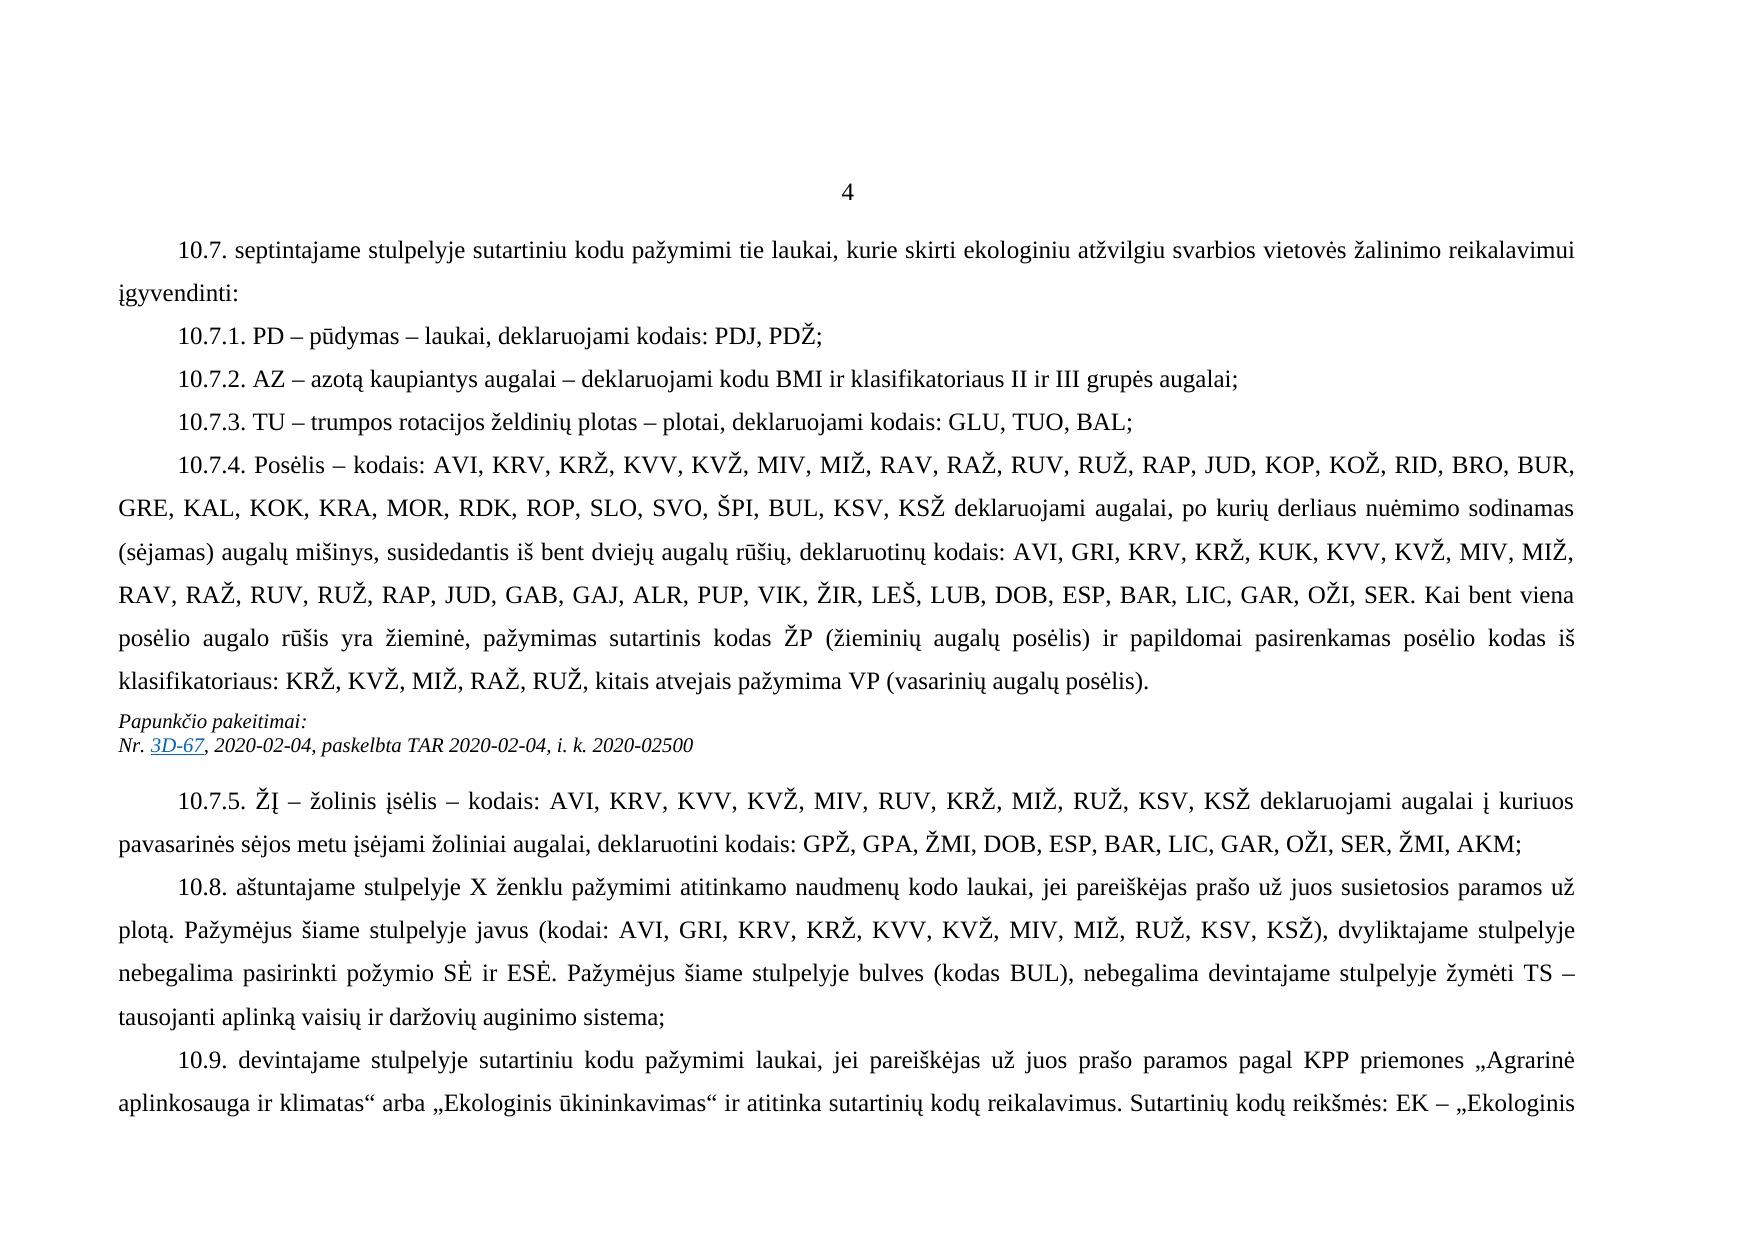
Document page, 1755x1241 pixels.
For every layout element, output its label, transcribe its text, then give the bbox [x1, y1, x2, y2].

text 10.7.1. PD – pūdymas – laukai, deklaruojami kodais: PDJ, PDŽ; [118, 321, 1577, 350]
text 10.7. septintajame stulpelyje sutartiniu kodu pažymimi tie laukai, kurie skirti ekologiniu atžvilgiu svarbios vietovės žalinimo reikalavimui įgyvendinti: [118, 235, 1577, 307]
text 10.7.4. Posėlis – kodais: AVI, KRV, KRŽ, KVV, KVŽ, MIV, MIŽ, RAV, RAŽ, RUV, RUŽ, RAP, JUD, KOP, KOŽ, RID, BRO, BUR, GRE, KAL, KOK, KRA, MOR, RDK, ROP, SLO, SVO, ŠPI, BUL, KSV, KSŽ deklaruojami augalai, po kurių derliaus nuėmimo sodinamas (sėjamas) augalų mišinys, susidedantis iš bent dviejų augalų rūšių, deklaruotinų kodais: AVI, GRI, KRV, KRŽ, KUK, KVV, KVŽ, MIV, MIŽ, RAV, RAŽ, RUV, RUŽ, RAP, JUD, GAB, GAJ, ALR, PUP, VIK, ŽIR, LEŠ, LUB, DOB, ESP, BAR, LIC, GAR, OŽI, SER. Kai bent viena posėlio augalo rūšis yra žieminė, pažymimas sutartinis kodas ŽP (žieminių augalų posėlis) ir papildomai pasirenkamas posėlio kodas iš klasifikatoriaus: KRŽ, KVŽ, MIŽ, RAŽ, RUŽ, kitais atvejais pažymima VP (vasarinių augalų posėlis). [118, 450, 1577, 695]
text 10.7.3. TU – trumpos rotacijos želdinių plotas – plotai, deklaruojami kodais: GLU, TUO, BAL; [118, 407, 1577, 436]
text Papunkčio pakeitimai: [118, 709, 1577, 733]
text 10.9. devintajame stulpelyje sutartiniu kodu pažymimi laukai, jei pareiškėjas už juos prašo paramos pagal KPP priemones „Agrarinė aplinkosauga ir klimatas“ arba „Ekologinis ūkininkavimas“ ir atitinka sutartinių kodų reikalavimus. Sutartinių kodų reikšmės: EK – „Ekologinis [118, 1045, 1577, 1117]
text Nr. 3D-67, 2020-02-04, paskelbta TAR 2020-02-04, i. k. 2020-02500 [118, 733, 1577, 757]
text 10.8. aštuntajame stulpelyje X ženklu pažymimi atitinkamo naudmenų kodo laukai, jei pareiškėjas prašo už juos susietosios paramos už plotą. Pažymėjus šiame stulpelyje javus (kodai: AVI, GRI, KRV, KRŽ, KVV, KVŽ, MIV, MIŽ, RUŽ, KSV, KSŽ), dvyliktajame stulpelyje nebegalima pasirinkti požymio SĖ ir ESĖ. Pažymėjus šiame stulpelyje bulves (kodas BUL), nebegalima devintajame stulpelyje žymėti TS – tausojanti aplinką vaisių ir daržovių auginimo sistema; [118, 872, 1577, 1030]
text 10.7.2. AZ – azotą kaupiantys augalai – deklaruojami kodu BMI ir klasifikatoriaus II ir III grupės augalai; [118, 364, 1577, 393]
text 10.7.5. ŽĮ – žolinis įsėlis – kodais: AVI, KRV, KVV, KVŽ, MIV, RUV, KRŽ, MIŽ, RUŽ, KSV, KSŽ deklaruojami augalai į kuriuos pavasarinės sėjos metu įsėjami žoliniai augalai, deklaruotini kodais: GPŽ, GPA, ŽMI, DOB, ESP, BAR, LIC, GAR, OŽI, SER, ŽMI, AKM; [118, 786, 1577, 858]
